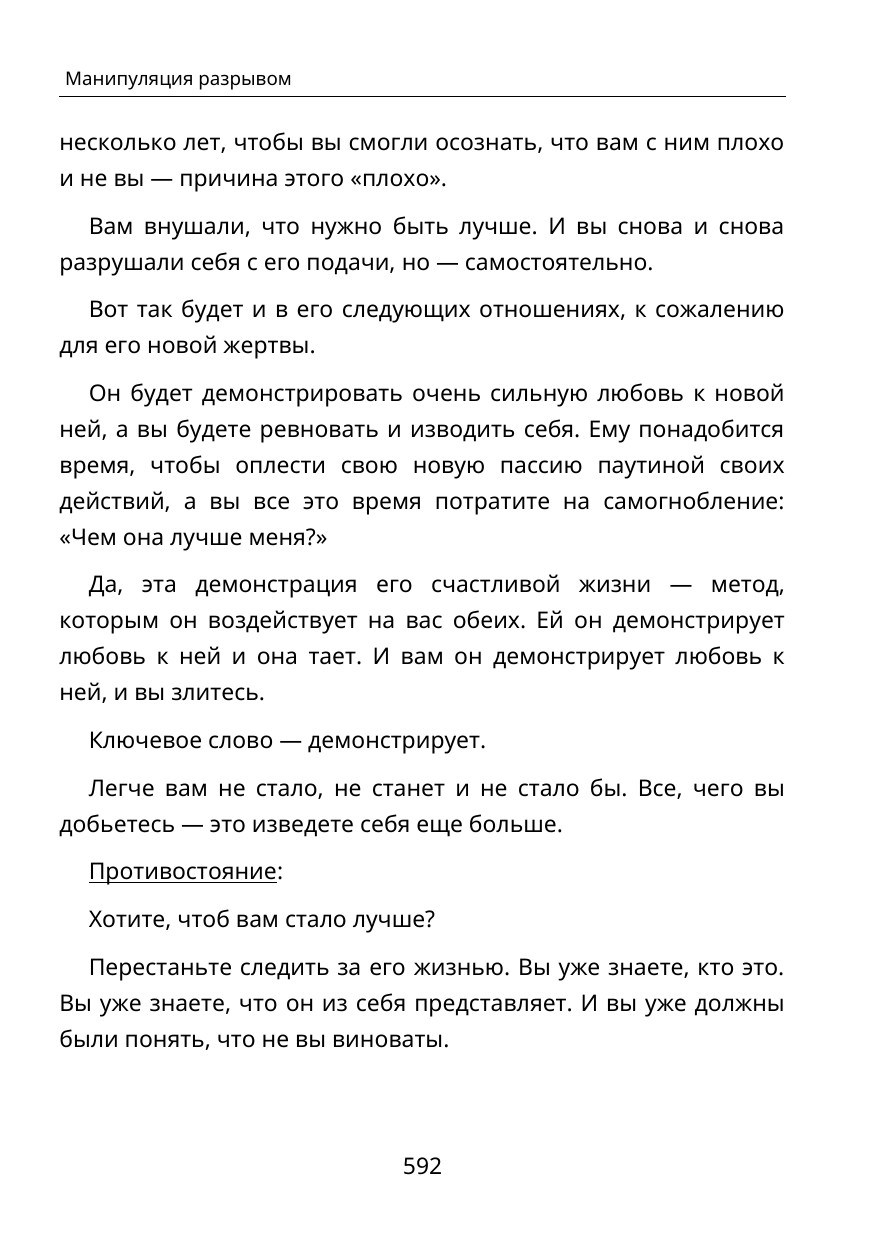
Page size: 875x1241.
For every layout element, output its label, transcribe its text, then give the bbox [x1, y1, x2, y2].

text Перестаньте следить за его жизнью. Вы уже знаете, кто это. Вы уже знаете, что он из себя представляет. И вы уже должны были понять, что не вы виноваты. [59, 951, 786, 1054]
text Вот так будет и в его следующих отношениях, к сожалению для его новой жертвы. [59, 293, 786, 361]
text несколько лет, чтобы вы смогли осознать, что вам с ним плохо и не вы — причина этого «плохо». [59, 126, 786, 193]
text Противостояние: [59, 855, 786, 887]
text Да, эта демонстрация его счастливой жизни — метод, которым он воздействует на вас обеих. Ей он демонстрирует любовь к ней и она тает. И вам он демонстрирует любовь к ней, и вы злитесь. [59, 568, 786, 707]
text Легче вам не стало, не станет и не стало бы. Все, чего вы добьетесь — это изведете себя еще больше. [59, 772, 786, 839]
text Ключевое слово — демонстрирует. [59, 724, 786, 755]
text Вам внушали, что нужно быть лучше. И вы снова и снова разрушали себя с его подачи, но — самостоятельно. [59, 210, 786, 277]
text Хотите, чтоб вам стало лучше? [59, 903, 786, 934]
text Он будет демонстрировать очень сильную любовь к новой ней, а вы будете ревновать и изводить себя. Ему понадобится время, чтобы оплести свою новую пассию паутиной своих действий, а вы все это время потратите на самогнобление: «Чем она лучше меня?» [59, 377, 786, 552]
